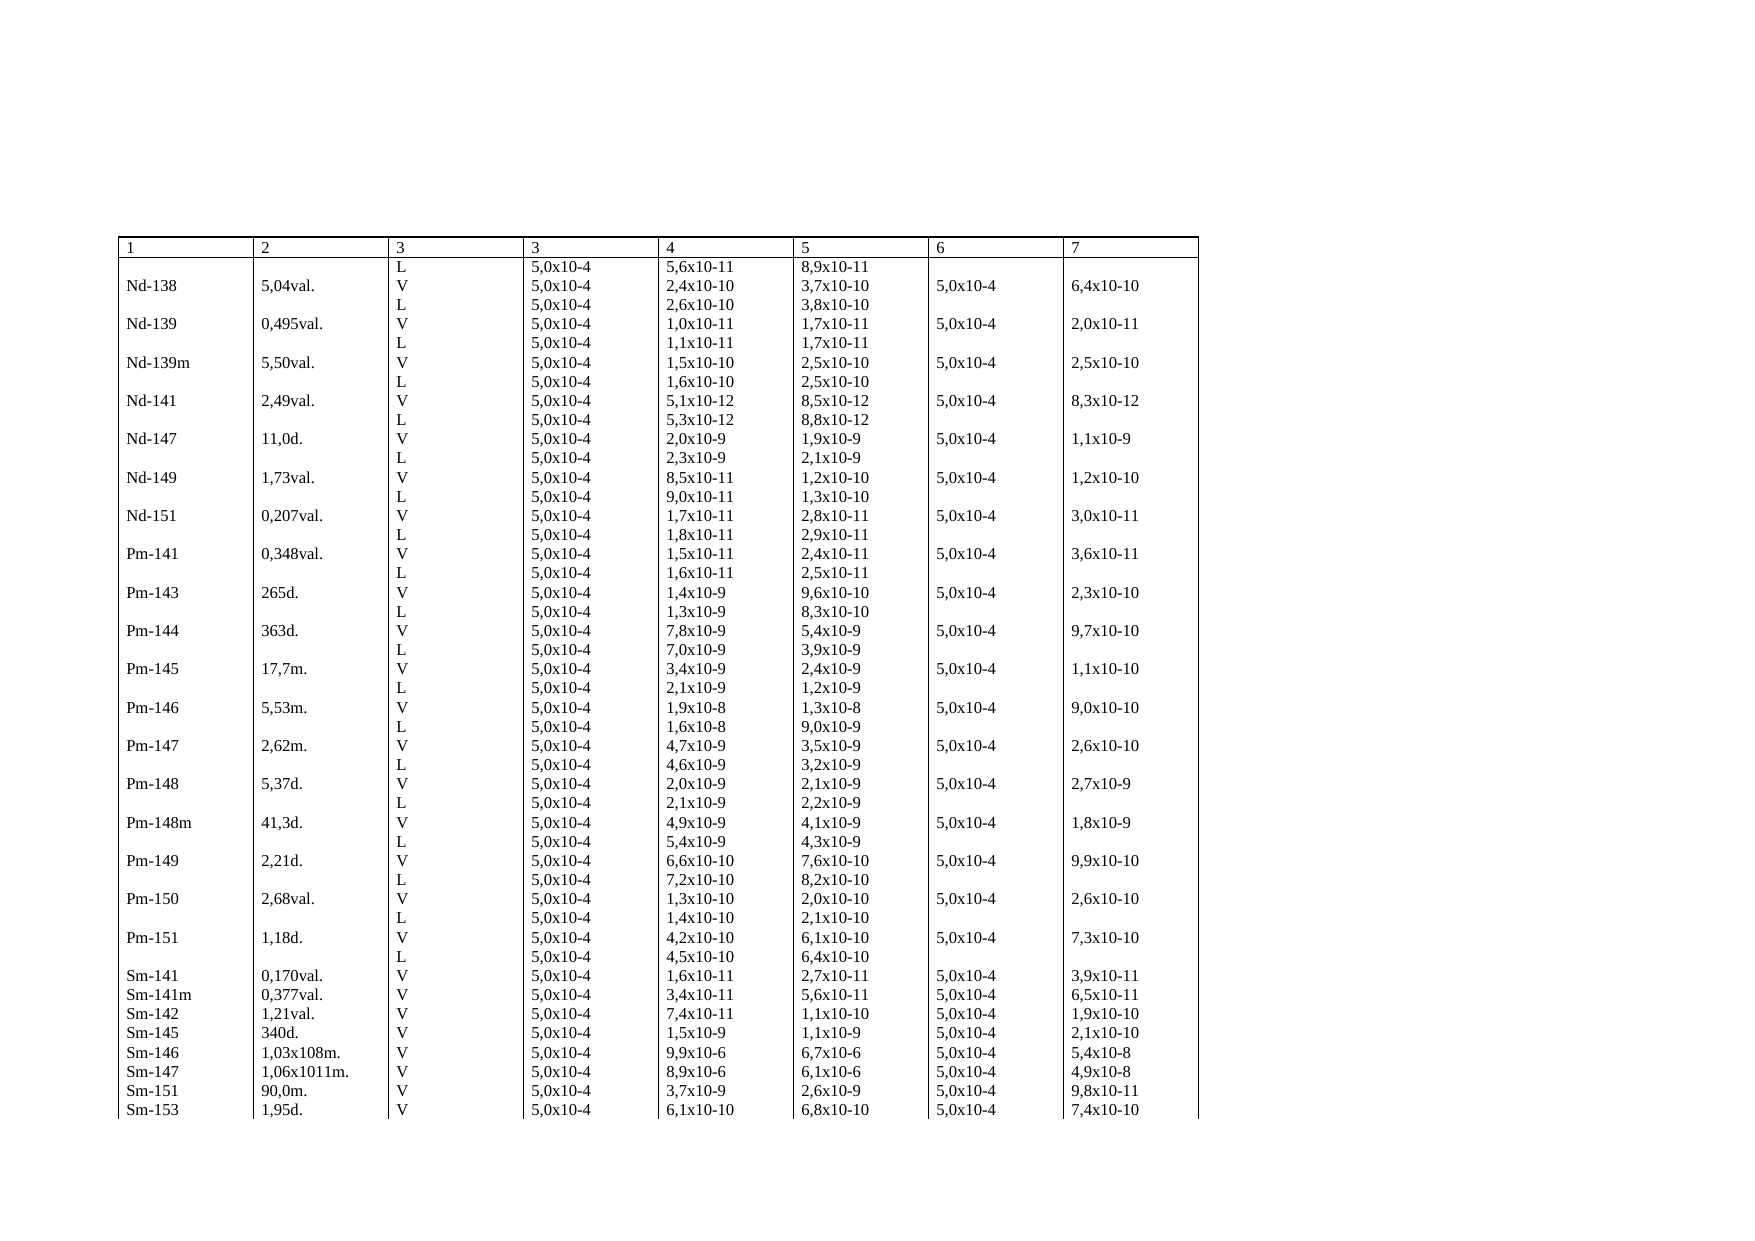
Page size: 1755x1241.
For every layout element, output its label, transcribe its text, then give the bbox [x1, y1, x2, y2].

table_cell [119, 908, 253, 927]
table_cell [1064, 525, 1198, 544]
table_cell L [389, 947, 523, 966]
table_cell 5,0x10-4 [929, 1043, 1063, 1062]
table_cell 5,0x10-4 [524, 1081, 658, 1100]
table_cell [1064, 372, 1198, 391]
table_cell 5,50val. [254, 353, 388, 372]
table_cell 1,18d. [254, 928, 388, 947]
table_cell 2,3x10-9 [659, 448, 793, 467]
table_cell 1,4x10-10 [659, 908, 793, 927]
table_cell 3,4x10-11 [659, 985, 793, 1004]
table_cell V [389, 774, 523, 793]
table_cell 5,0x10-4 [524, 908, 658, 927]
table_cell 7,6x10-10 [794, 851, 928, 870]
table_cell 9,0x10-9 [794, 717, 928, 736]
table_cell [254, 832, 388, 851]
table_cell 5,0x10-4 [929, 889, 1063, 908]
table_header 1 [119, 238, 253, 257]
table_cell 2,5x10-10 [1064, 353, 1198, 372]
table_cell 4,2x10-10 [659, 928, 793, 947]
table_cell V [389, 353, 523, 372]
table_cell L [389, 640, 523, 659]
table_cell V [389, 736, 523, 755]
table_cell L [389, 832, 523, 851]
table_cell 2,6x10-9 [794, 1081, 928, 1100]
table_header 4 [659, 238, 793, 257]
table_cell Nd-151 [119, 506, 253, 525]
table_cell [119, 870, 253, 889]
table_cell 3,6x10-11 [1064, 544, 1198, 563]
table_cell 3,7x10-9 [659, 1081, 793, 1100]
table_cell Pm-143 [119, 583, 253, 602]
table_cell 5,0x10-4 [524, 1100, 658, 1119]
table_cell 5,0x10-4 [524, 1043, 658, 1062]
table_cell 41,3d. [254, 813, 388, 832]
table_cell Nd-149 [119, 468, 253, 487]
table_cell 5,0x10-4 [524, 563, 658, 582]
table_cell 5,0x10-4 [524, 755, 658, 774]
table_cell 5,4x10-8 [1064, 1043, 1198, 1062]
table_cell 5,0x10-4 [524, 295, 658, 314]
table_cell Pm-151 [119, 928, 253, 947]
table_cell L [389, 602, 523, 621]
table_header 7 [1064, 238, 1198, 257]
table_cell 9,0x10-11 [659, 487, 793, 506]
table_cell 5,0x10-4 [524, 372, 658, 391]
table_cell 1,1x10-9 [1064, 429, 1198, 448]
table_cell 2,68val. [254, 889, 388, 908]
table_cell 5,0x10-4 [929, 544, 1063, 563]
table_cell 2,2x10-9 [794, 793, 928, 812]
table_cell 1,1x10-10 [794, 1004, 928, 1023]
table_cell 1,5x10-9 [659, 1023, 793, 1042]
table_cell 2,1x10-10 [794, 908, 928, 927]
table_cell 5,0x10-4 [524, 1062, 658, 1081]
table_cell [254, 908, 388, 927]
table_cell [254, 870, 388, 889]
table_cell 6,1x10-6 [794, 1062, 928, 1081]
table_cell 5,0x10-4 [929, 429, 1063, 448]
table_header 5 [794, 238, 928, 257]
table_cell 5,0x10-4 [524, 698, 658, 717]
table_cell 5,0x10-4 [524, 813, 658, 832]
table_cell 5,0x10-4 [524, 333, 658, 352]
table_cell 1,03x108m. [254, 1043, 388, 1062]
table_cell 5,0x10-4 [524, 314, 658, 333]
table_cell Nd-139m [119, 353, 253, 372]
table_cell 6,1x10-10 [659, 1100, 793, 1119]
table_cell 265d. [254, 583, 388, 602]
table_cell [119, 448, 253, 467]
table_cell V [389, 314, 523, 333]
table_cell V [389, 1100, 523, 1119]
table_cell 7,2x10-10 [659, 870, 793, 889]
table_cell L [389, 908, 523, 927]
table_cell 7,8x10-9 [659, 621, 793, 640]
table_cell 5,0x10-4 [929, 391, 1063, 410]
table_cell 5,0x10-4 [524, 276, 658, 295]
table_cell 5,0x10-4 [929, 928, 1063, 947]
table_cell 3,9x10-11 [1064, 966, 1198, 985]
table_cell [254, 295, 388, 314]
table_cell 340d. [254, 1023, 388, 1042]
table_cell [254, 372, 388, 391]
table_cell V [389, 659, 523, 678]
table_cell 8,9x10-11 [794, 258, 928, 276]
table_cell 3,2x10-9 [794, 755, 928, 774]
table_cell 5,0x10-4 [524, 506, 658, 525]
table_cell 1,1x10-9 [794, 1023, 928, 1042]
table_cell Pm-150 [119, 889, 253, 908]
table_cell 2,49val. [254, 391, 388, 410]
table_cell 5,37d. [254, 774, 388, 793]
table_cell 0,170val. [254, 966, 388, 985]
table_cell 4,5x10-10 [659, 947, 793, 966]
table_cell 2,6x10-10 [1064, 889, 1198, 908]
table_cell L [389, 793, 523, 812]
table_cell [254, 717, 388, 736]
table_cell 2,4x10-9 [794, 659, 928, 678]
table_cell [119, 947, 253, 966]
table_cell 8,2x10-10 [794, 870, 928, 889]
table_cell 1,6x10-11 [659, 563, 793, 582]
table_cell 2,8x10-11 [794, 506, 928, 525]
table_cell 5,0x10-4 [524, 1023, 658, 1042]
table_cell L [389, 717, 523, 736]
table_cell L [389, 448, 523, 467]
table_cell 5,0x10-4 [929, 621, 1063, 640]
table_cell 1,06x1011m. [254, 1062, 388, 1081]
table_cell Sm-153 [119, 1100, 253, 1119]
table_cell 5,6x10-11 [659, 258, 793, 276]
table_cell 5,0x10-4 [524, 966, 658, 985]
table_cell [254, 563, 388, 582]
table_cell 4,9x10-9 [659, 813, 793, 832]
table_cell 5,0x10-4 [524, 678, 658, 697]
table_cell 5,1x10-12 [659, 391, 793, 410]
table_cell [929, 717, 1063, 736]
table_cell Sm-145 [119, 1023, 253, 1042]
table_cell V [389, 429, 523, 448]
table_cell 1,4x10-9 [659, 583, 793, 602]
table_cell [119, 793, 253, 812]
table_cell 1,21val. [254, 1004, 388, 1023]
table_cell L [389, 755, 523, 774]
table_cell 4,9x10-8 [1064, 1062, 1198, 1081]
table_cell 1,3x10-9 [659, 602, 793, 621]
table_cell 5,0x10-4 [524, 544, 658, 563]
table_cell 1,8x10-11 [659, 525, 793, 544]
table_cell 5,0x10-4 [929, 736, 1063, 755]
table_cell 7,3x10-10 [1064, 928, 1198, 947]
table_cell [929, 678, 1063, 697]
table_cell 5,0x10-4 [524, 353, 658, 372]
table_cell 5,53m. [254, 698, 388, 717]
table_cell [119, 832, 253, 851]
table_cell [119, 525, 253, 544]
table_cell [929, 410, 1063, 429]
table_cell [1064, 755, 1198, 774]
table_cell [254, 258, 388, 276]
table_cell [929, 640, 1063, 659]
table_cell 2,1x10-9 [794, 448, 928, 467]
table_cell 1,9x10-9 [794, 429, 928, 448]
table_cell 2,21d. [254, 851, 388, 870]
table_cell 5,0x10-4 [524, 889, 658, 908]
table_cell 5,0x10-4 [524, 391, 658, 410]
table_cell 2,1x10-9 [794, 774, 928, 793]
table_cell [1064, 410, 1198, 429]
table_cell 5,0x10-4 [524, 793, 658, 812]
table_cell 7,4x10-10 [1064, 1100, 1198, 1119]
table_cell Pm-147 [119, 736, 253, 755]
table_cell [1064, 295, 1198, 314]
table_cell 2,1x10-9 [659, 793, 793, 812]
table_cell [1064, 448, 1198, 467]
table_cell Nd-138 [119, 276, 253, 295]
table_cell 1,7x10-11 [794, 333, 928, 352]
table_cell [254, 448, 388, 467]
table_cell [119, 333, 253, 352]
table_cell 2,5x10-10 [794, 353, 928, 372]
table_cell [1064, 908, 1198, 927]
table_cell 2,9x10-11 [794, 525, 928, 544]
table_cell 6,4x10-10 [794, 947, 928, 966]
table_cell [929, 372, 1063, 391]
table_cell [1064, 487, 1198, 506]
table_cell 5,3x10-12 [659, 410, 793, 429]
table_cell 1,1x10-10 [1064, 659, 1198, 678]
table_cell 1,7x10-11 [794, 314, 928, 333]
table_cell 6,4x10-10 [1064, 276, 1198, 295]
table_cell 9,9x10-10 [1064, 851, 1198, 870]
table_cell 5,0x10-4 [929, 506, 1063, 525]
table_cell Sm-142 [119, 1004, 253, 1023]
table_cell 1,3x10-10 [659, 889, 793, 908]
table_cell 5,0x10-4 [524, 410, 658, 429]
table_cell [1064, 832, 1198, 851]
table_cell V [389, 506, 523, 525]
table_cell V [389, 966, 523, 985]
table_cell [1064, 793, 1198, 812]
table_cell 5,0x10-4 [929, 353, 1063, 372]
table_cell V [389, 1062, 523, 1081]
table_cell [1064, 947, 1198, 966]
table_cell 6,6x10-10 [659, 851, 793, 870]
table_cell 1,9x10-8 [659, 698, 793, 717]
table_cell 2,4x10-11 [794, 544, 928, 563]
table_cell 5,0x10-4 [524, 1004, 658, 1023]
table_cell [254, 755, 388, 774]
table_cell 3,8x10-10 [794, 295, 928, 314]
table_cell 6,5x10-11 [1064, 985, 1198, 1004]
table_cell [119, 487, 253, 506]
table_cell 2,1x10-10 [1064, 1023, 1198, 1042]
table_cell V [389, 985, 523, 1004]
table_cell 5,0x10-4 [524, 832, 658, 851]
table_cell [254, 947, 388, 966]
table_header 3 [389, 238, 523, 257]
table_header 2 [254, 238, 388, 257]
table_cell 5,0x10-4 [524, 621, 658, 640]
table_cell 5,0x10-4 [929, 468, 1063, 487]
table_cell V [389, 1043, 523, 1062]
table_cell [929, 258, 1063, 276]
table_cell V [389, 698, 523, 717]
table_cell 2,7x10-11 [794, 966, 928, 985]
table_cell 3,7x10-10 [794, 276, 928, 295]
table_cell 5,0x10-4 [929, 774, 1063, 793]
table_cell [929, 832, 1063, 851]
table_cell 5,0x10-4 [929, 1004, 1063, 1023]
table_cell 1,5x10-11 [659, 544, 793, 563]
table_cell V [389, 583, 523, 602]
table_cell 9,7x10-10 [1064, 621, 1198, 640]
table_cell [929, 295, 1063, 314]
table_cell 1,2x10-9 [794, 678, 928, 697]
table_cell [254, 602, 388, 621]
table_cell 3,0x10-11 [1064, 506, 1198, 525]
table_cell 2,6x10-10 [1064, 736, 1198, 755]
table_cell 3,5x10-9 [794, 736, 928, 755]
table_cell [254, 525, 388, 544]
table_cell 5,0x10-4 [929, 1023, 1063, 1042]
table_cell [929, 793, 1063, 812]
table_cell V [389, 468, 523, 487]
table_cell V [389, 889, 523, 908]
table_cell 8,8x10-12 [794, 410, 928, 429]
table_cell Sm-147 [119, 1062, 253, 1081]
table_cell [254, 793, 388, 812]
table_cell 3,9x10-9 [794, 640, 928, 659]
table_cell [929, 908, 1063, 927]
table_cell 5,0x10-4 [929, 966, 1063, 985]
table_cell 5,0x10-4 [929, 659, 1063, 678]
table_cell 1,1x10-11 [659, 333, 793, 352]
table_cell Pm-145 [119, 659, 253, 678]
table_cell 8,5x10-11 [659, 468, 793, 487]
table_cell 6,7x10-6 [794, 1043, 928, 1062]
table_cell 5,0x10-4 [524, 717, 658, 736]
table_cell 8,5x10-12 [794, 391, 928, 410]
table_cell [119, 295, 253, 314]
table_cell Nd-141 [119, 391, 253, 410]
table_cell [1064, 258, 1198, 276]
table_cell Pm-141 [119, 544, 253, 563]
table_cell L [389, 563, 523, 582]
table_cell L [389, 333, 523, 352]
table_cell 5,0x10-4 [524, 736, 658, 755]
table_cell 5,0x10-4 [524, 583, 658, 602]
table_cell 1,6x10-8 [659, 717, 793, 736]
table_cell L [389, 295, 523, 314]
table_cell [119, 640, 253, 659]
table_cell V [389, 621, 523, 640]
table_cell 7,4x10-11 [659, 1004, 793, 1023]
table_cell 1,6x10-10 [659, 372, 793, 391]
table_cell 2,5x10-11 [794, 563, 928, 582]
table_cell [1064, 602, 1198, 621]
table_cell 1,2x10-10 [1064, 468, 1198, 487]
table_cell [1064, 640, 1198, 659]
table_cell 0,377val. [254, 985, 388, 1004]
table_cell 1,2x10-10 [794, 468, 928, 487]
table_cell 1,95d. [254, 1100, 388, 1119]
table_cell 90,0m. [254, 1081, 388, 1100]
table_cell 1,3x10-8 [794, 698, 928, 717]
table_cell Nd-147 [119, 429, 253, 448]
table_cell L [389, 870, 523, 889]
table_cell 1,9x10-10 [1064, 1004, 1198, 1023]
table_cell Sm-141m [119, 985, 253, 1004]
table_cell Sm-141 [119, 966, 253, 985]
table_cell 2,3x10-10 [1064, 583, 1198, 602]
table_cell 0,207val. [254, 506, 388, 525]
table_cell 5,0x10-4 [524, 928, 658, 947]
table_cell Pm-148m [119, 813, 253, 832]
table_cell 363d. [254, 621, 388, 640]
table_cell 17,7m. [254, 659, 388, 678]
table_cell 2,6x10-10 [659, 295, 793, 314]
table_cell V [389, 1081, 523, 1100]
table_cell Sm-151 [119, 1081, 253, 1100]
table_cell 7,0x10-9 [659, 640, 793, 659]
table_cell 2,0x10-9 [659, 774, 793, 793]
table_cell 5,0x10-4 [524, 947, 658, 966]
table_cell [254, 487, 388, 506]
table_cell [119, 372, 253, 391]
table_cell 6,1x10-10 [794, 928, 928, 947]
table_cell [929, 563, 1063, 582]
table_cell Nd-139 [119, 314, 253, 333]
table_cell 2,0x10-9 [659, 429, 793, 448]
table_cell 1,73val. [254, 468, 388, 487]
table_cell 5,0x10-4 [524, 659, 658, 678]
table_header 3 [524, 238, 658, 257]
table_cell V [389, 1004, 523, 1023]
table_cell [119, 410, 253, 429]
table_cell 8,3x10-10 [794, 602, 928, 621]
table_cell 11,0d. [254, 429, 388, 448]
table_cell 5,0x10-4 [524, 468, 658, 487]
table_cell [119, 563, 253, 582]
table_cell 4,1x10-9 [794, 813, 928, 832]
table_cell [929, 487, 1063, 506]
table_cell 5,0x10-4 [929, 813, 1063, 832]
table_cell 5,0x10-4 [524, 774, 658, 793]
table_cell [929, 755, 1063, 774]
table_cell [119, 755, 253, 774]
table_cell [254, 333, 388, 352]
table_cell 1,8x10-9 [1064, 813, 1198, 832]
table_cell 2,0x10-11 [1064, 314, 1198, 333]
table_cell 5,0x10-4 [524, 602, 658, 621]
table_cell 5,0x10-4 [524, 429, 658, 448]
table_cell 5,0x10-4 [524, 258, 658, 276]
table_cell 5,0x10-4 [929, 583, 1063, 602]
table_cell 3,4x10-9 [659, 659, 793, 678]
table_cell [1064, 333, 1198, 352]
table_cell [119, 602, 253, 621]
table_cell 5,0x10-4 [524, 985, 658, 1004]
table_cell 5,4x10-9 [659, 832, 793, 851]
table_cell 5,0x10-4 [524, 640, 658, 659]
table_cell [119, 678, 253, 697]
table_cell V [389, 391, 523, 410]
table_cell 5,0x10-4 [929, 276, 1063, 295]
table_cell Sm-146 [119, 1043, 253, 1062]
table_cell 5,0x10-4 [929, 1081, 1063, 1100]
table_cell 6,8x10-10 [794, 1100, 928, 1119]
table_cell 5,0x10-4 [524, 487, 658, 506]
table_cell 1,3x10-10 [794, 487, 928, 506]
table_cell 5,0x10-4 [929, 985, 1063, 1004]
table_cell 4,7x10-9 [659, 736, 793, 755]
table_cell L [389, 410, 523, 429]
table_cell V [389, 1023, 523, 1042]
table_cell 5,04val. [254, 276, 388, 295]
table_cell L [389, 258, 523, 276]
table_cell 5,6x10-11 [794, 985, 928, 1004]
table_cell [254, 410, 388, 429]
table_cell 4,6x10-9 [659, 755, 793, 774]
table_cell 2,5x10-10 [794, 372, 928, 391]
table_cell Pm-149 [119, 851, 253, 870]
table_cell [254, 678, 388, 697]
table_cell 8,3x10-12 [1064, 391, 1198, 410]
table_cell 8,9x10-6 [659, 1062, 793, 1081]
table_cell 1,0x10-11 [659, 314, 793, 333]
table_cell 0,495val. [254, 314, 388, 333]
table_cell 9,9x10-6 [659, 1043, 793, 1062]
table_cell V [389, 928, 523, 947]
table_cell 9,0x10-10 [1064, 698, 1198, 717]
table_cell [1064, 563, 1198, 582]
table_cell V [389, 276, 523, 295]
table_cell L [389, 372, 523, 391]
table_cell L [389, 525, 523, 544]
table_cell V [389, 544, 523, 563]
table_cell 5,0x10-4 [524, 870, 658, 889]
table_cell [1064, 870, 1198, 889]
table_cell [1064, 678, 1198, 697]
table_cell 5,0x10-4 [929, 698, 1063, 717]
table_cell 1,5x10-10 [659, 353, 793, 372]
table_header 6 [929, 238, 1063, 257]
table_cell 5,4x10-9 [794, 621, 928, 640]
table_cell 5,0x10-4 [929, 851, 1063, 870]
table_cell 1,7x10-11 [659, 506, 793, 525]
table_cell 2,0x10-10 [794, 889, 928, 908]
table_cell [929, 333, 1063, 352]
table_cell Pm-144 [119, 621, 253, 640]
table_cell [929, 525, 1063, 544]
table_cell Pm-148 [119, 774, 253, 793]
table_cell 4,3x10-9 [794, 832, 928, 851]
table_cell 2,1x10-9 [659, 678, 793, 697]
table_cell 5,0x10-4 [929, 314, 1063, 333]
table_cell V [389, 851, 523, 870]
table_cell V [389, 813, 523, 832]
table_cell 2,7x10-9 [1064, 774, 1198, 793]
table_cell 5,0x10-4 [524, 525, 658, 544]
table_cell [929, 947, 1063, 966]
table_cell Pm-146 [119, 698, 253, 717]
table_cell 5,0x10-4 [929, 1100, 1063, 1119]
table_cell [119, 717, 253, 736]
table_cell 1,6x10-11 [659, 966, 793, 985]
table_cell L [389, 678, 523, 697]
table_cell L [389, 487, 523, 506]
table_cell 2,62m. [254, 736, 388, 755]
table_cell [929, 448, 1063, 467]
table_cell 2,4x10-10 [659, 276, 793, 295]
table_cell 5,0x10-4 [524, 851, 658, 870]
table_cell [929, 602, 1063, 621]
table_cell 5,0x10-4 [929, 1062, 1063, 1081]
table_cell 5,0x10-4 [524, 448, 658, 467]
table_cell [119, 258, 253, 276]
table_cell [254, 640, 388, 659]
table_cell 9,8x10-11 [1064, 1081, 1198, 1100]
table_cell 0,348val. [254, 544, 388, 563]
table_cell [929, 870, 1063, 889]
table_cell 9,6x10-10 [794, 583, 928, 602]
table_cell [1064, 717, 1198, 736]
